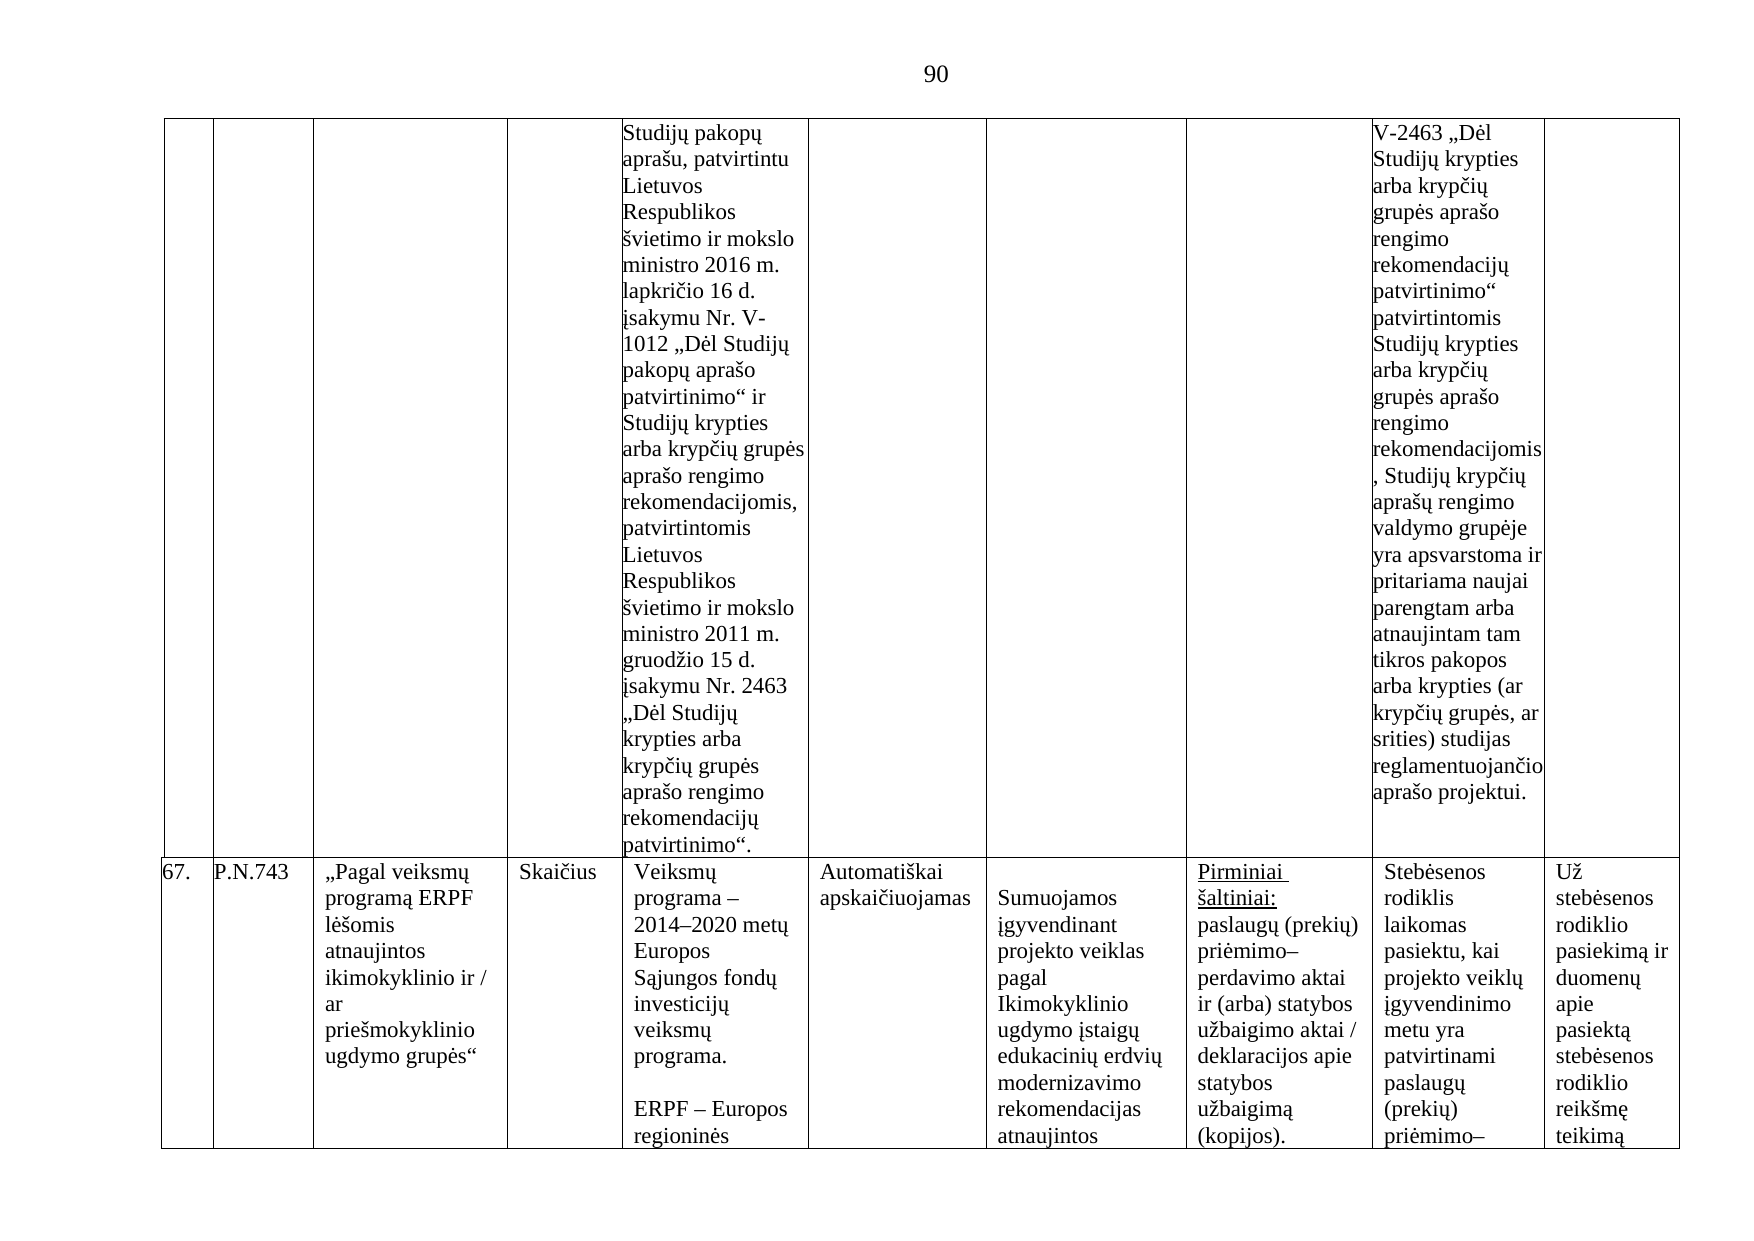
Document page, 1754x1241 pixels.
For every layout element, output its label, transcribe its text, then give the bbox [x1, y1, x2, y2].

table_cell 67. [162, 858, 213, 1148]
table_cell [809, 119, 986, 857]
table_cell P.N.743 [214, 858, 313, 1148]
table_cell [1545, 119, 1679, 857]
table_cell V-2463 „Dėl Studijų krypties arba krypčių grupės aprašo rengimo rekomendacijų patvirtinimo“ patvirtintomis Studijų krypties arba krypčių grupės aprašo rengimo rekomendacijomis, Studijų krypčių aprašų rengimo valdymo grupėje yra apsvarstoma ir pritariama naujai parengtam arba atnaujintam tam tikros pakopos arba krypties (ar krypčių grupės, ar srities) studijas reglamentuojančio aprašo projektui. [1373, 119, 1544, 857]
table_cell Veiksmų programa – 2014–2020 metų Europos Sąjungos fondų investicijų veiksmų programa. ERPF – Europos regioninės [623, 858, 808, 1148]
table_cell [314, 119, 507, 857]
table_cell [165, 119, 213, 857]
table_cell [508, 119, 622, 857]
table_cell Stebėsenos rodiklis laikomas pasiektu, kai projekto veiklų įgyvendinimo metu yra patvirtinami paslaugų (prekių) priėmimo– [1373, 858, 1544, 1148]
table_cell [987, 119, 1186, 857]
table_cell Už stebėsenos rodiklio pasiekimą ir duomenų apie pasiektą stebėsenos rodiklio reikšmę teikimą [1545, 858, 1679, 1148]
table_cell Skaičius [508, 858, 622, 1148]
table_cell [214, 119, 313, 857]
table_cell [1187, 119, 1372, 857]
table_cell Pirminiai šaltiniai: paslaugų (prekių) priėmimo–perdavimo aktai ir (arba) statybos užbaigimo aktai / deklaracijos apie statybos užbaigimą (kopijos). [1187, 858, 1372, 1148]
table_cell Studijų pakopų aprašu, patvirtintu Lietuvos Respublikos švietimo ir mokslo ministro 2016 m. lapkričio 16 d. įsakymu Nr. V-1012 „Dėl Studijų pakopų aprašo patvirtinimo“ ir Studijų krypties arba krypčių grupės aprašo rengimo rekomendacijomis, patvirtintomis Lietuvos Respublikos švietimo ir mokslo ministro 2011 m. gruodžio 15 d. įsakymu Nr. 2463 „Dėl Studijų krypties arba krypčių grupės aprašo rengimo rekomendacijų patvirtinimo“. [623, 119, 808, 857]
table_cell „Pagal veiksmų programą ERPF lėšomis atnaujintos ikimokyklinio ir / ar priešmokyklinio ugdymo grupės“ [314, 858, 507, 1148]
table_cell Automatiškai apskaičiuojamas [809, 858, 986, 1148]
table_cell Sumuojamos įgyvendinant projekto veiklas pagal Ikimokyklinio ugdymo įstaigų edukacinių erdvių modernizavimo rekomendacijas atnaujintos [987, 858, 1186, 1148]
